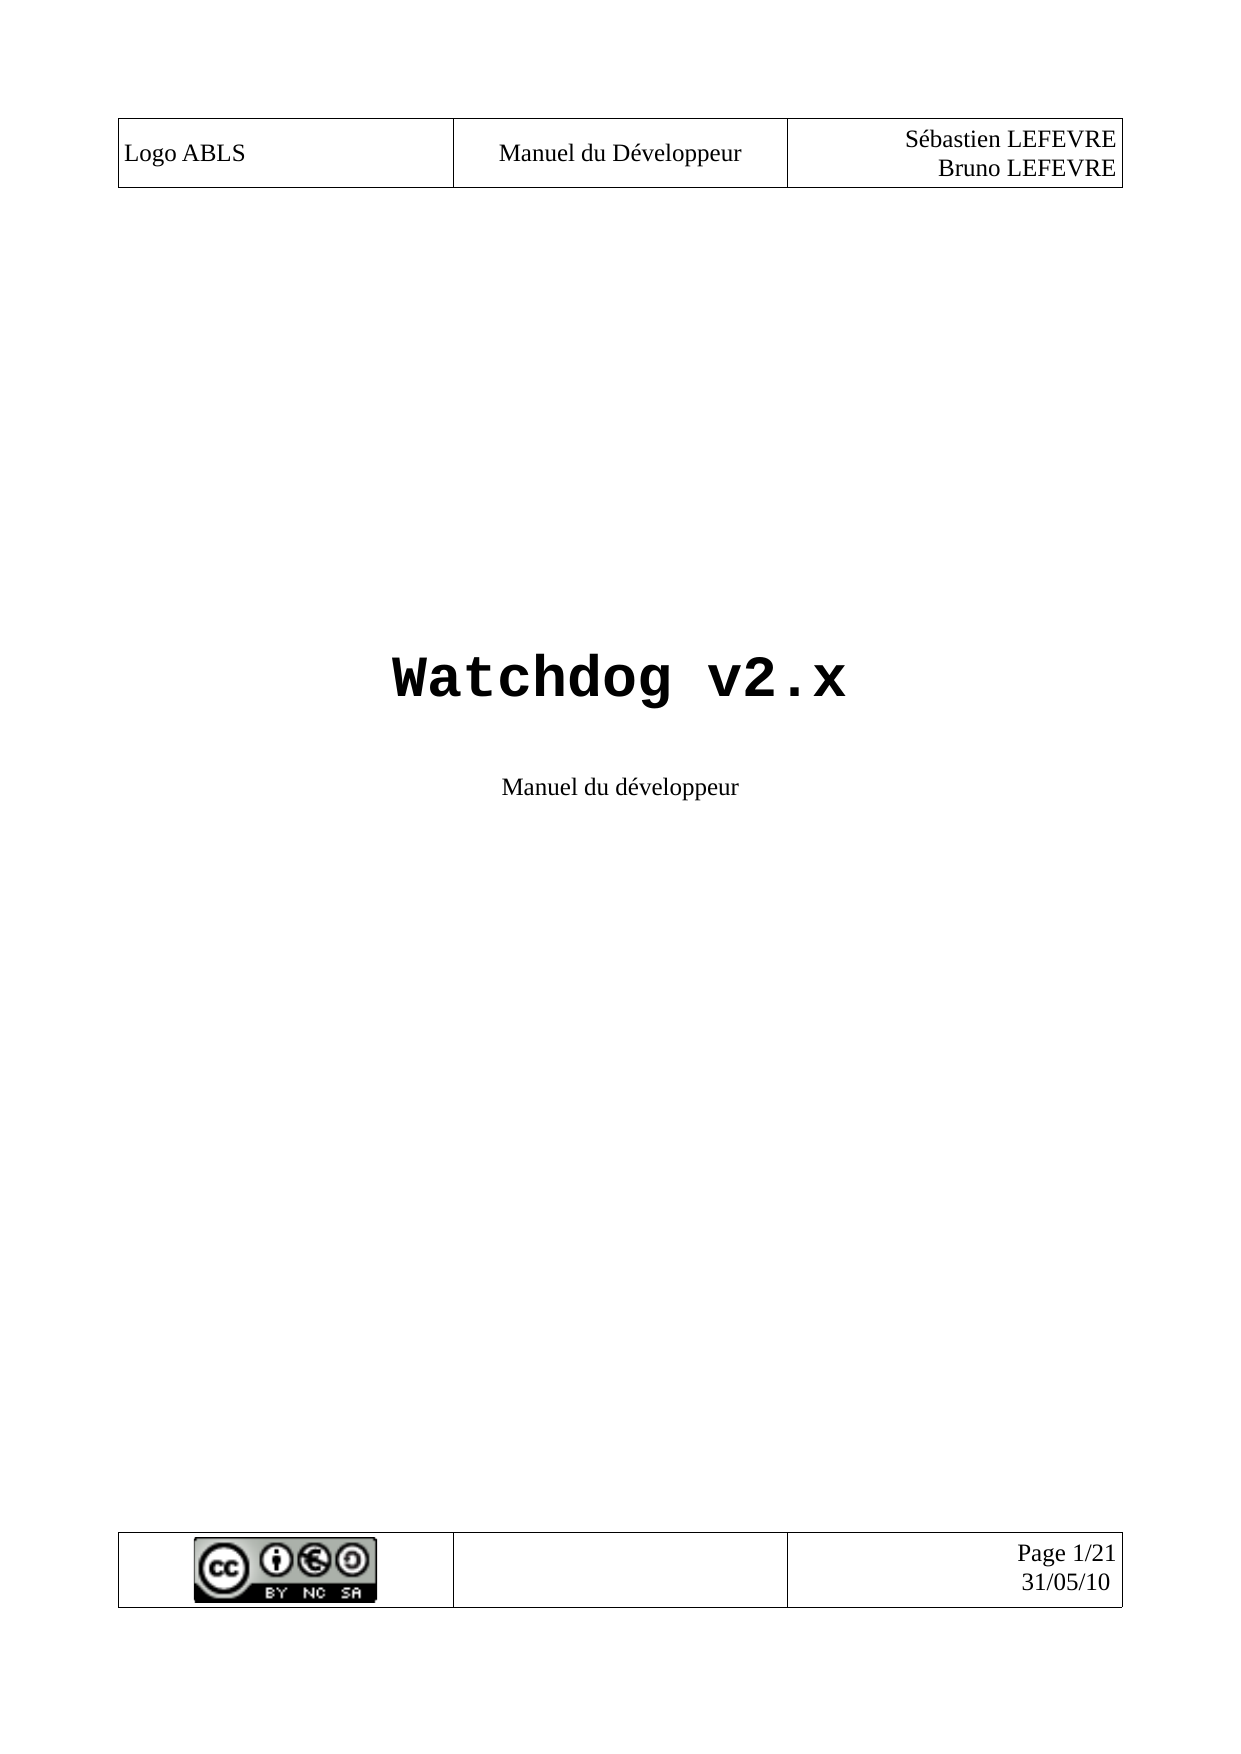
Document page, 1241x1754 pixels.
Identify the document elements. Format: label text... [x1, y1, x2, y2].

text Manuel du développeur [118, 772, 1122, 800]
text Watchdog v2.x [118, 648, 1122, 714]
picture [193, 1537, 378, 1603]
